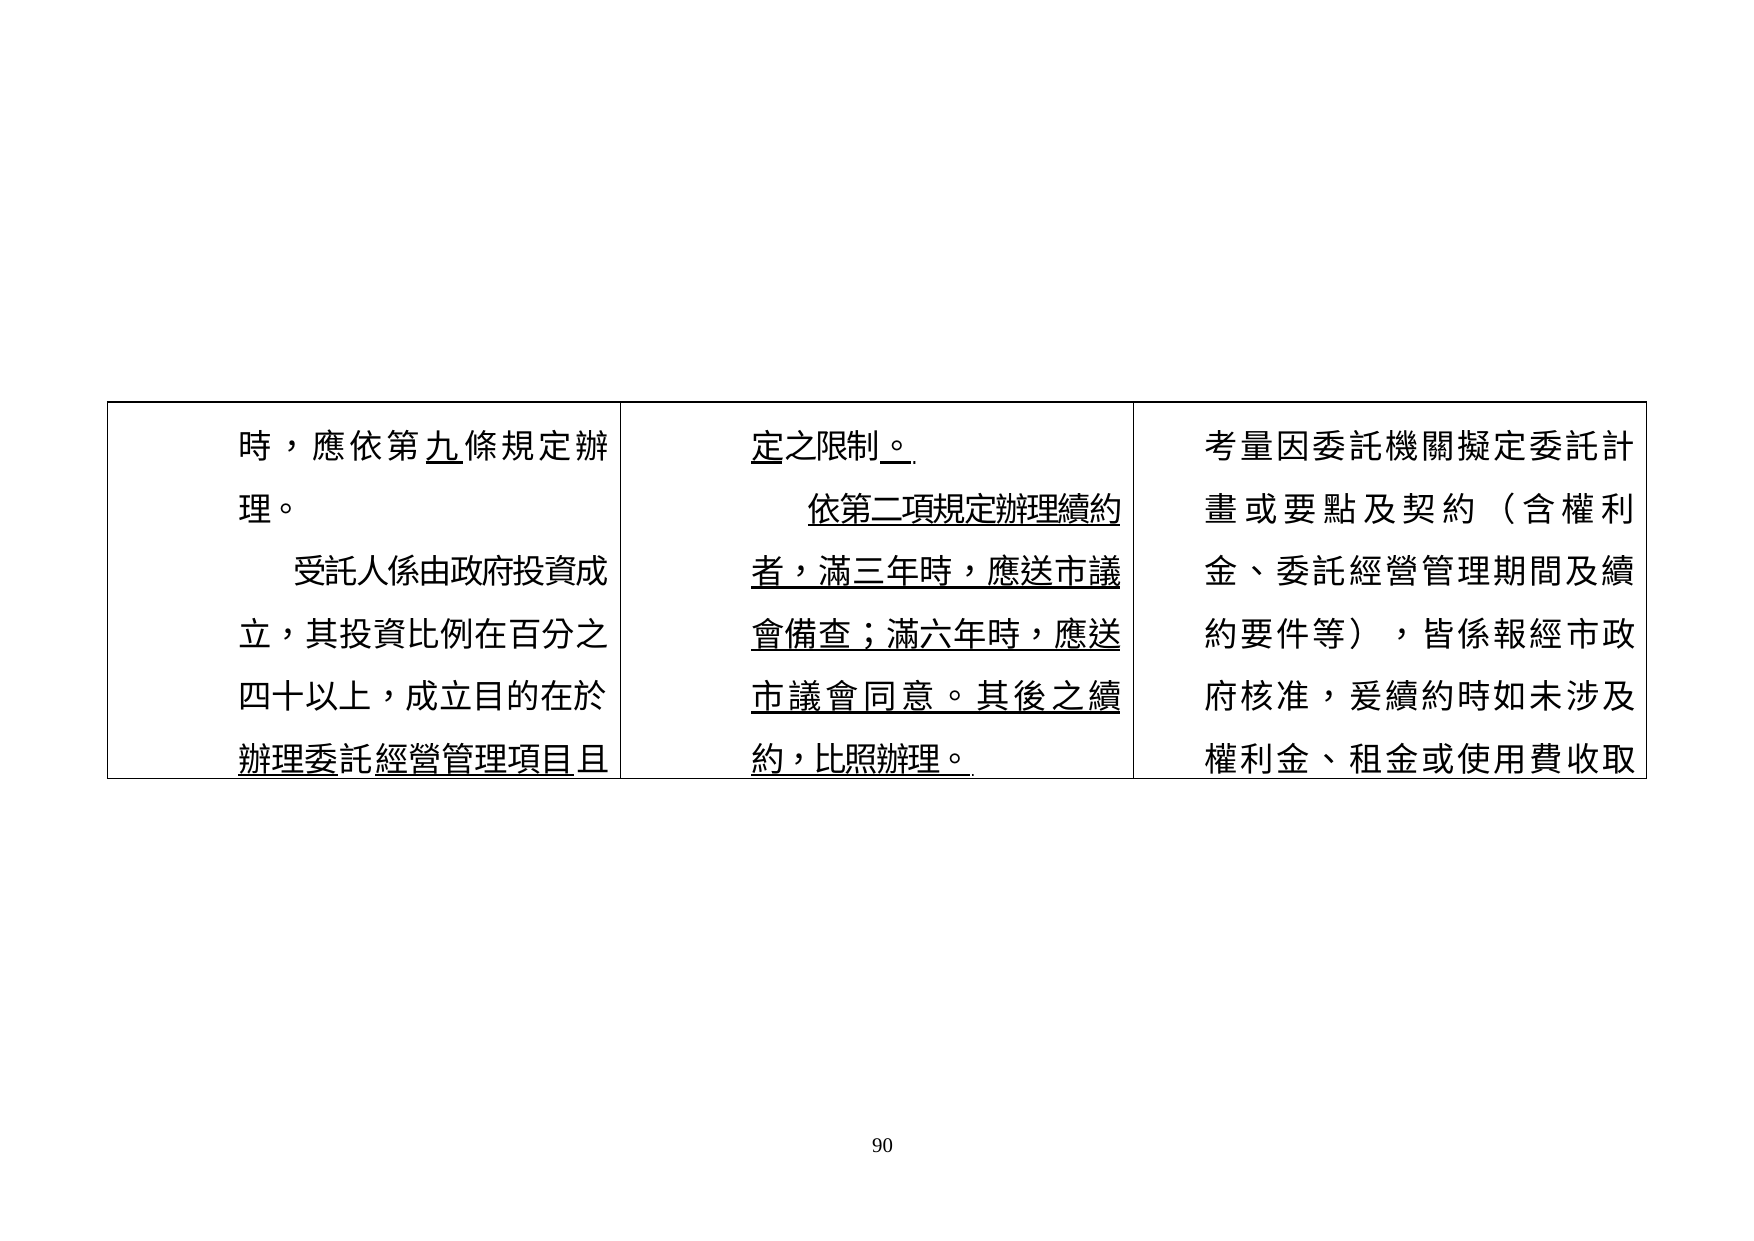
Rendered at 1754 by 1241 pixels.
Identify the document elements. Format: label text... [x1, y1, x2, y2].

table_cell 考量因委託機關擬定委託計畫或要點及契約（含權利金、委託經營管理期間及續約要件等），皆係報經市政府核准，爰續約時如未涉及權利金、租金或使用費收取 [1134, 403, 1646, 777]
table_cell 時，應依第九條規定辦理。 受託人係由政府投資成立，其投資比例在百分之四十以上，成立目的在於辦理委託經營管理項目且 [108, 403, 620, 777]
table_cell 定之限制。 依第二項規定辦理續約者，滿三年時，應送市議會備查；滿六年時，應送市議會同意。其後之續約，比照辦理。 [621, 403, 1133, 777]
